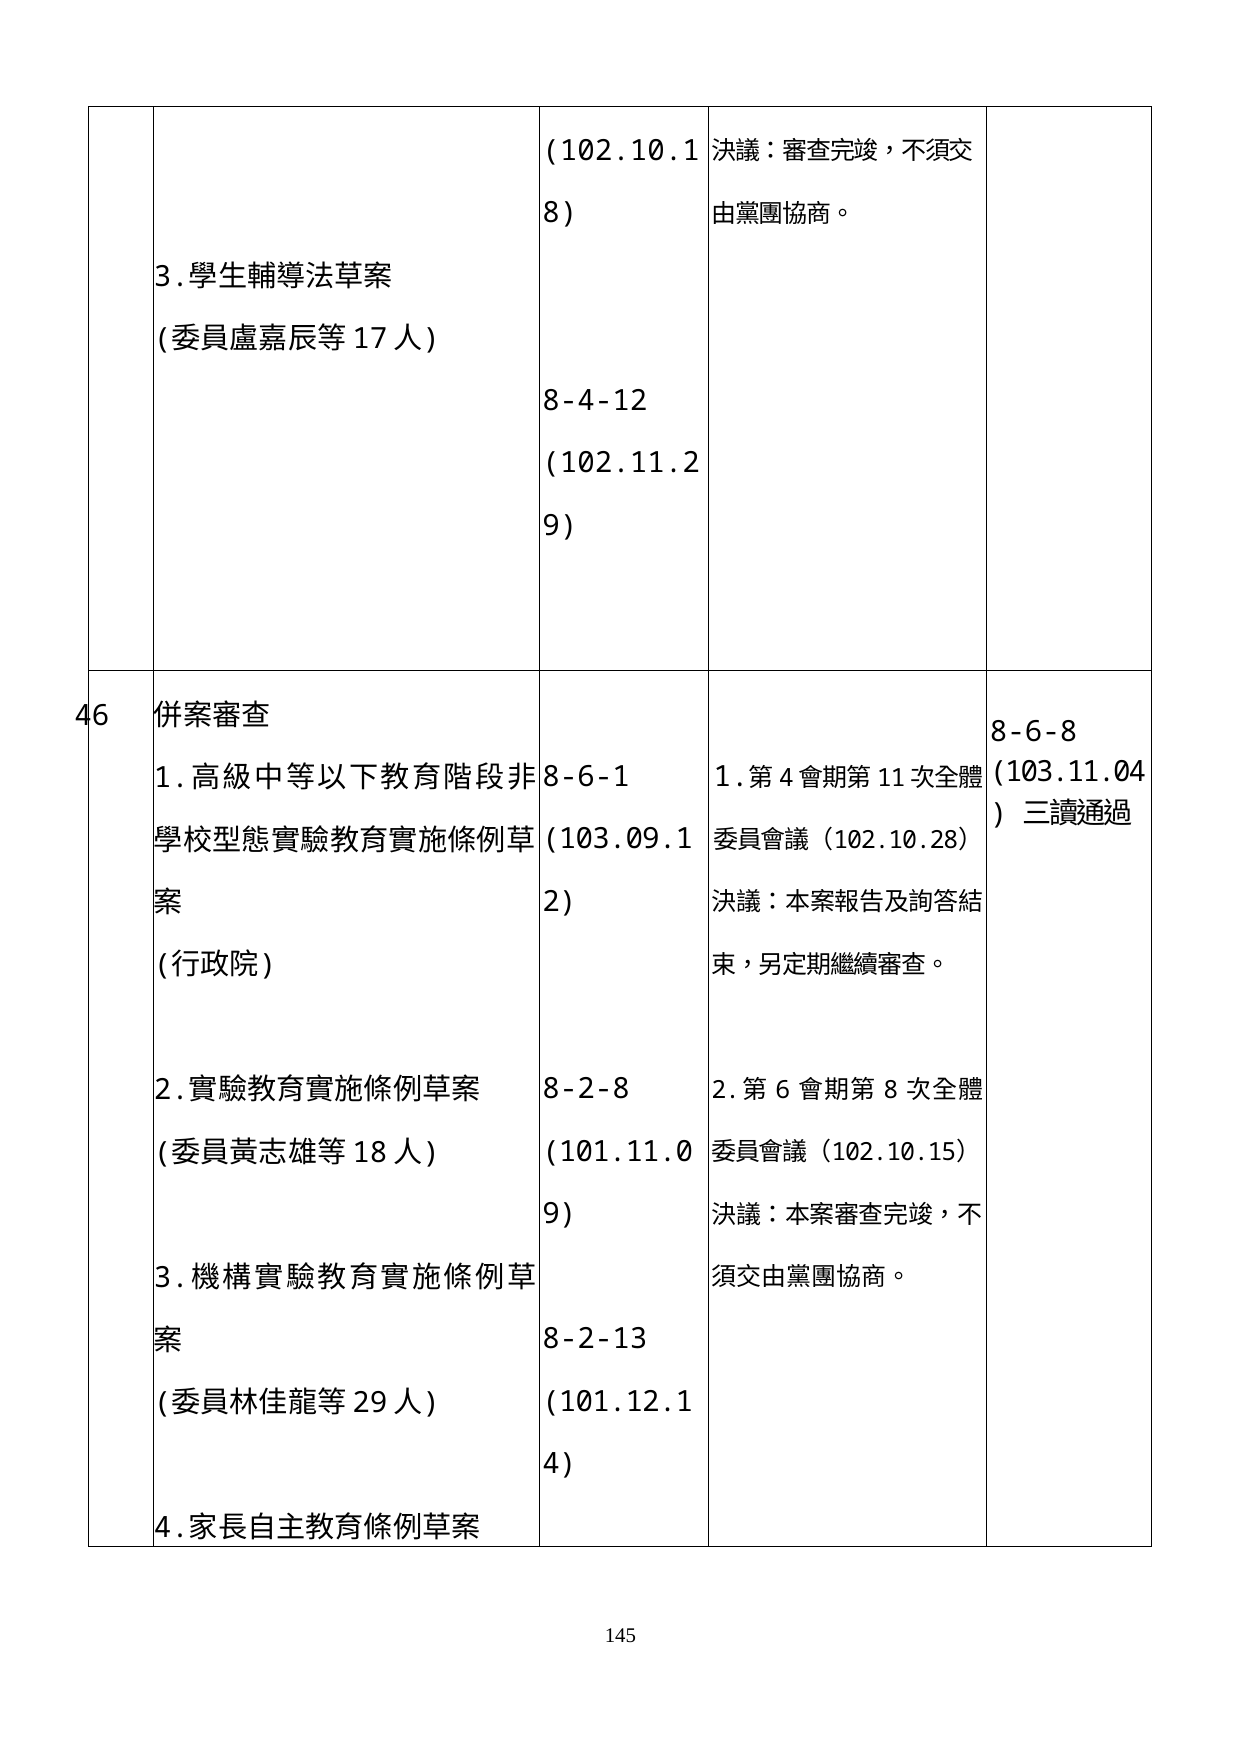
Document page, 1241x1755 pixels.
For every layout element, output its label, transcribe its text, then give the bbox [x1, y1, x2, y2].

table_cell [89, 107, 153, 669]
table_cell [89, 671, 153, 1546]
table_cell (102.10.18) 8-4-12 (102.11.29) [540, 107, 708, 669]
table_cell 8-6-8 (103.11.04) 三讀通過 [987, 671, 1151, 1546]
table_cell 8-6-1 (103.09.12) 8-2-8 (101.11.09) 8-2-13 (101.12.14) [540, 671, 708, 1546]
table_cell [987, 107, 1151, 669]
table_cell 併案審查 1.高級中等以下教育階段非學校型態實驗教育實施條例草案 (行政院) 2.實驗教育實施條例草案 (委員黃志雄等18人) 3.機構實驗教育實施條例草案 (委員林佳龍等29人) 4.家長自主教育條例草案 [154, 671, 539, 1546]
table_cell 決議：審查完竣，不須交由黨團協商。 [709, 107, 986, 669]
table_cell 1.第4會期第11次全體委員會議（102.10.28） 決議：本案報告及詢答結束，另定期繼續審查。 2.第6會期第8次全體委員會議（102.10.15） 決議：本案審查完竣，不須交由黨團協商。 [709, 671, 986, 1546]
table_cell 3.學生輔導法草案 (委員盧嘉辰等17人) [154, 107, 539, 669]
